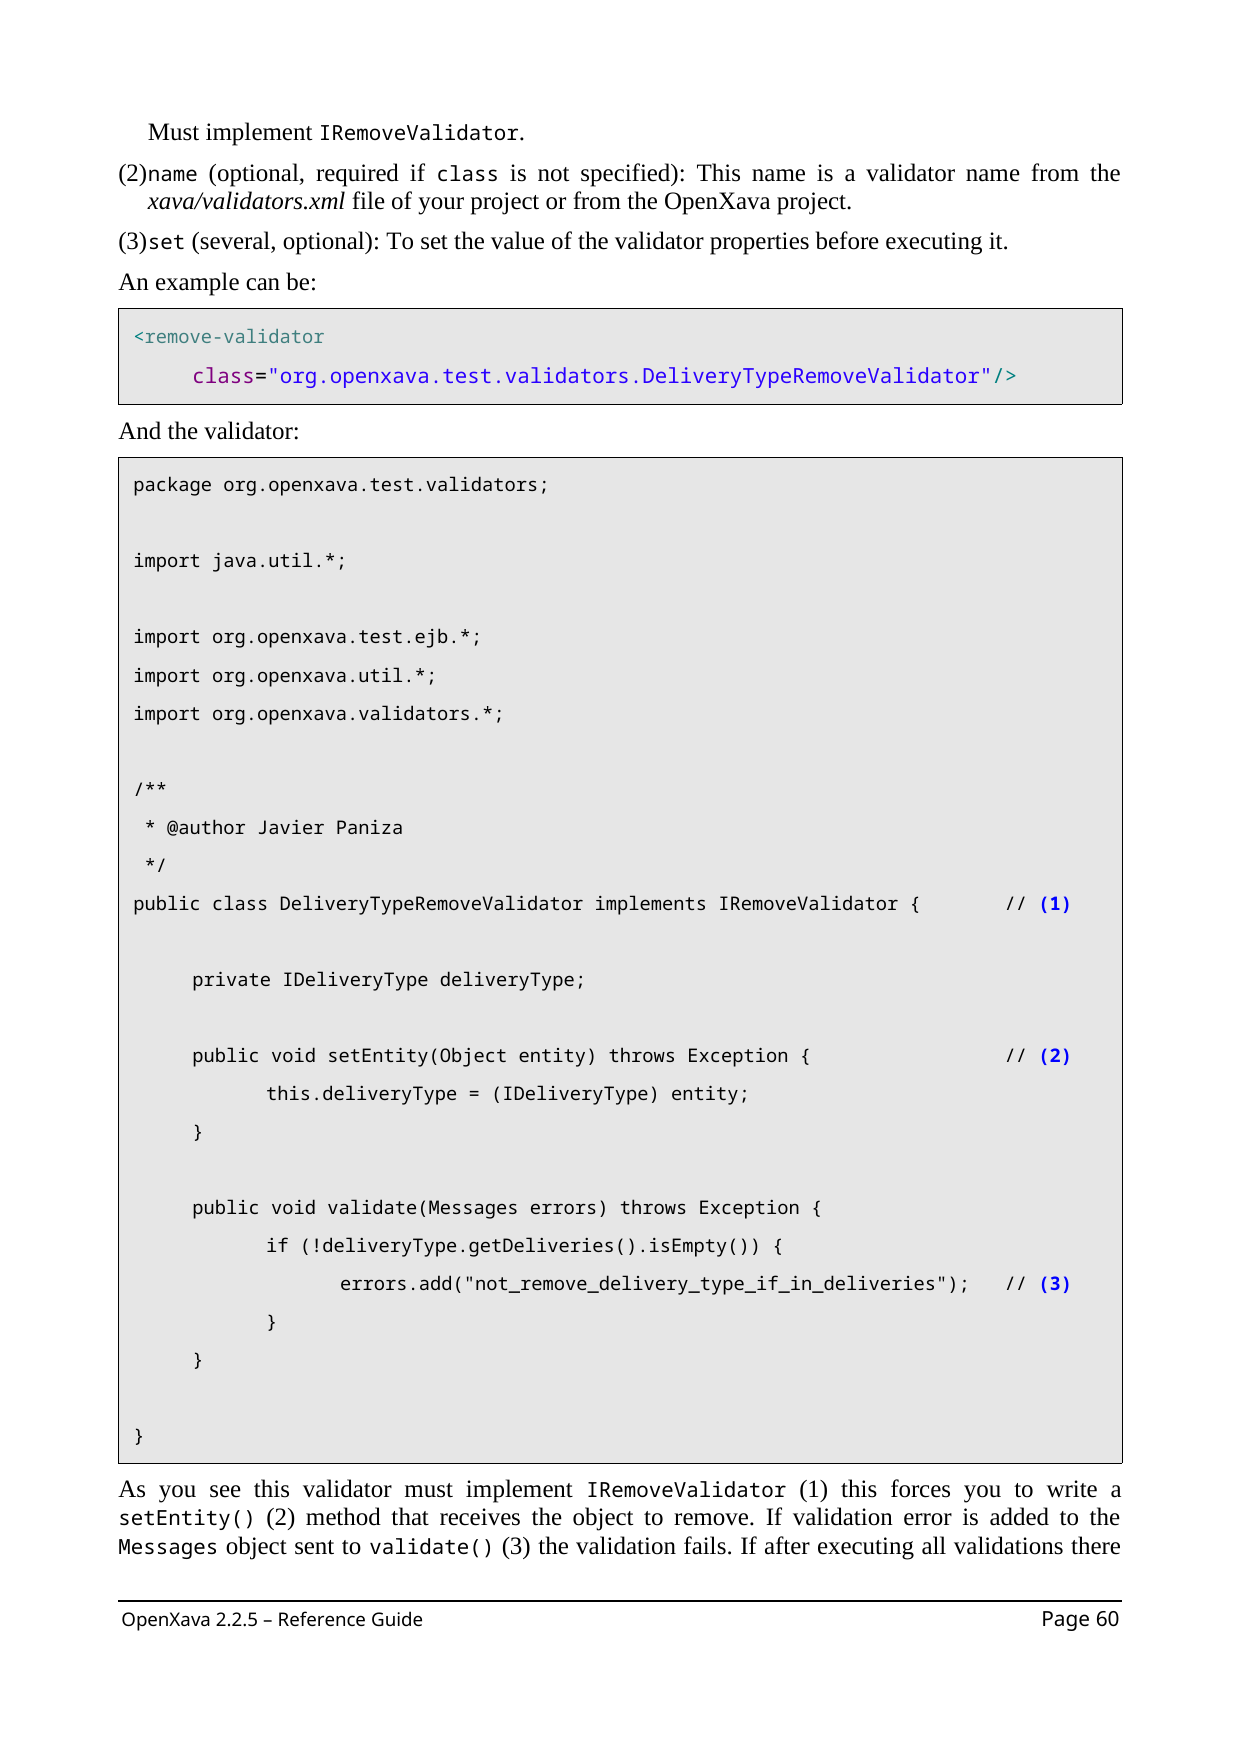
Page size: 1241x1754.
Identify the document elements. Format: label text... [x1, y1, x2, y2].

text errors.add("not_remove_delivery_type_if_in_deliveries"); // (3) [119, 1255, 1122, 1293]
text package org.openxava.test.validators; [119, 458, 1122, 495]
text } [119, 1407, 1122, 1463]
text public void setEntity(Object entity) throws Exception { // (2) [119, 1027, 1122, 1065]
list name (optional, required if class is not specified): This name is a validator name from the xava/validators.xml file of your project or from the OpenXava project. [118, 159, 1122, 215]
text } [119, 1331, 1122, 1369]
text /** [119, 761, 1122, 799]
text */ [119, 837, 1122, 875]
text As you see this validator must implement IRemoveValidator (1) this forces you to write a setEntity() (2) method that receives the object to remove. If validation error is added to the Messages object sent to validate() (3) the validation fails. If after executing all validations there [118, 1475, 1122, 1560]
text import java.util.*; [119, 533, 1122, 571]
text An example can be: [118, 268, 1122, 296]
list Must implement IRemoveValidator. [118, 118, 1122, 146]
text this.deliveryType = (IDeliveryType) entity; [119, 1065, 1122, 1103]
text if (!deliveryType.getDeliveries().isEmpty()) { [119, 1217, 1122, 1255]
text import org.openxava.test.ejb.*; [119, 609, 1122, 647]
text } [119, 1103, 1122, 1141]
text public class DeliveryTypeRemoveValidator implements IRemoveValidator { // (1) [119, 875, 1122, 913]
text And the validator: [118, 417, 1122, 444]
text * @author Javier Paniza [119, 799, 1122, 837]
list set (several, optional): To set the value of the validator properties before executing it. [118, 227, 1122, 256]
text <remove-validator [119, 309, 1122, 346]
text } [119, 1293, 1122, 1331]
text public void validate(Messages errors) throws Exception { [119, 1179, 1122, 1217]
text private IDeliveryType deliveryType; [119, 951, 1122, 989]
text class="org.openxava.test.validators.DeliveryTypeRemoveValidator"/> [119, 346, 1122, 404]
text import org.openxava.util.*; [119, 647, 1122, 685]
text import org.openxava.validators.*; [119, 685, 1122, 723]
